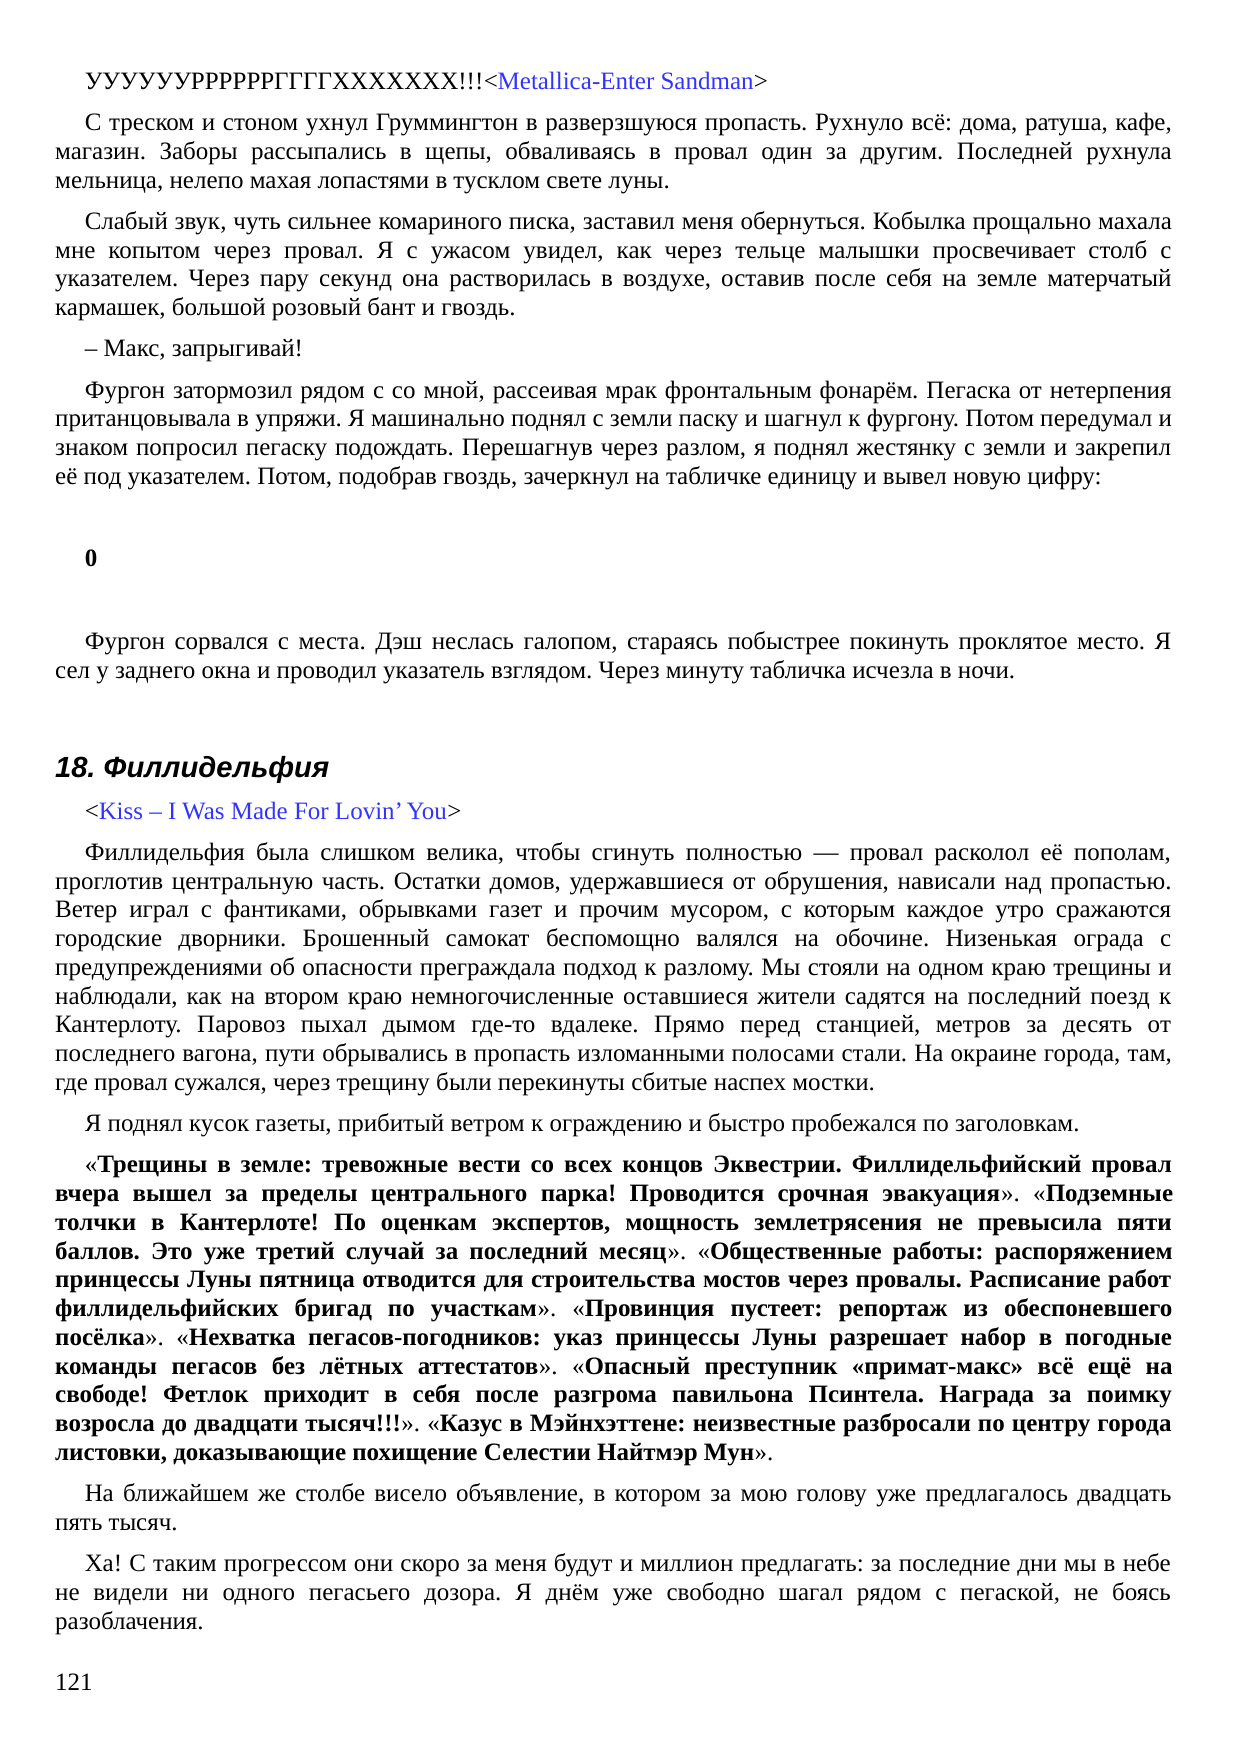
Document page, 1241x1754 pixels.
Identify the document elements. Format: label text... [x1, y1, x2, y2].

text – Макс, запрыгивай! [55, 333, 1173, 362]
text Фургон затормозил рядом с со мной, рассеивая мрак фронтальным фонарём. Пегаска от нетерпения пританцовывала в упряжи. Я машинально поднял с земли паску и шагнул к фургону. Потом передумал и знаком попросил пегаску подождать. Перешагнув через разлом, я поднял жестянку с земли и закрепил её под указателем. Потом, подобрав гвоздь, зачеркнул на табличке единицу и вывел новую цифру: [55, 375, 1173, 490]
text Слабый звук, чуть сильнее комариного писка, заставил меня обернуться. Кобылка прощально махала мне копытом через провал. Я с ужасом увидел, как через тельце малышки просвечивает столб с указателем. Через пару секунд она растворилась в воздухе, оставив после себя на земле матерчатый кармашек, большой розовый бант и гвоздь. [55, 206, 1173, 321]
text «Трещины в земле: тревожные вести со всех концов Эквестрии. Филлидельфийский провал вчера вышел за пределы центрального парка! Проводится срочная эвакуация». «Подземные толчки в Кантерлоте! По оценкам экспертов, мощность землетрясения не превысила пяти баллов. Это уже третий случай за последний месяц». «Общественные работы: распоряжением принцессы Луны пятница отводится для строительства мостов через провалы. Расписание работ филлидельфийских бригад по участкам». «Провинция пустеет: репортаж из обеспоневшего посёлка». «Нехватка пегасов-погодников: указ принцессы Луны разрешает набор в погодные команды пегасов без лётных аттестатов». «Опасный преступник «примат-макс» всё ещё на свободе! Фетлок приходит в себя после разгрома павильона Псинтела. Награда за поимку возросла до двадцати тысяч!!!». «Казус в Мэйнхэттене: неизвестные разбросали по центру города листовки, доказывающие похищение Селестии Найтмэр Мун». [55, 1149, 1173, 1466]
text С треском и стоном ухнул Груммингтон в разверзшуюся пропасть. Рухнуло всё: дома, ратуша, кафе, магазин. Заборы рассыпались в щепы, обваливаясь в провал один за другим. Последней рухнула мельница, нелепо махая лопастями в тусклом свете луны. [55, 107, 1173, 193]
text Ха! С таким прогрессом они скоро за меня будут и миллион предлагать: за последние дни мы в небе не видели ни одного пегасьего дозора. Я днём уже свободно шагал рядом с пегаской, не боясь разоблачения. [55, 1548, 1173, 1634]
text 0 [55, 543, 1173, 572]
text Я поднял кусок газеты, прибитый ветром к ограждению и быстро пробежался по заголовкам. [55, 1108, 1173, 1137]
text Филлидельфия была слишком велика, чтобы сгинуть полностью — провал расколол её пополам, проглотив центральную часть. Остатки домов, удержавшиеся от обрушения, нависали над пропастью. Ветер играл с фантиками, обрывками газет и прочим мусором, с которым каждое утро сражаются городские дворники. Брошенный самокат беспомощно валялся на обочине. Низенькая ограда с предупреждениями об опасности преграждала подход к разлому. Мы стояли на одном краю трещины и наблюдали, как на втором краю немногочисленные оставшиеся жители садятся на последний поезд к Кантерлоту. Паровоз пыхал дымом где-то вдалеке. Прямо перед станцией, метров за десять от последнего вагона, пути обрывались в пропасть изломанными полосами стали. На окраине города, там, где провал сужался, через трещину были перекинуты сбитые наспех мостки. [55, 837, 1173, 1096]
text На ближайшем же столбе висело объявление, в котором за мою голову уже предлагалось двадцать пять тысяч. [55, 1478, 1173, 1536]
text УУУУУУРРРРРРГГГГХХХХХХХ!!!<Metallica-Enter Sandman> [55, 66, 1173, 95]
text Фургон сорвался с места. Дэш неслась галопом, стараясь побыстрее покинуть проклятое место. Я сел у заднего окна и проводил указатель взглядом. Через минуту табличка исчезла в ночи. [55, 626, 1173, 683]
text <Kiss – I Was Made For Lovin’ You> [55, 796, 1173, 824]
subtitle 18. Филлидельфия [55, 750, 1173, 783]
